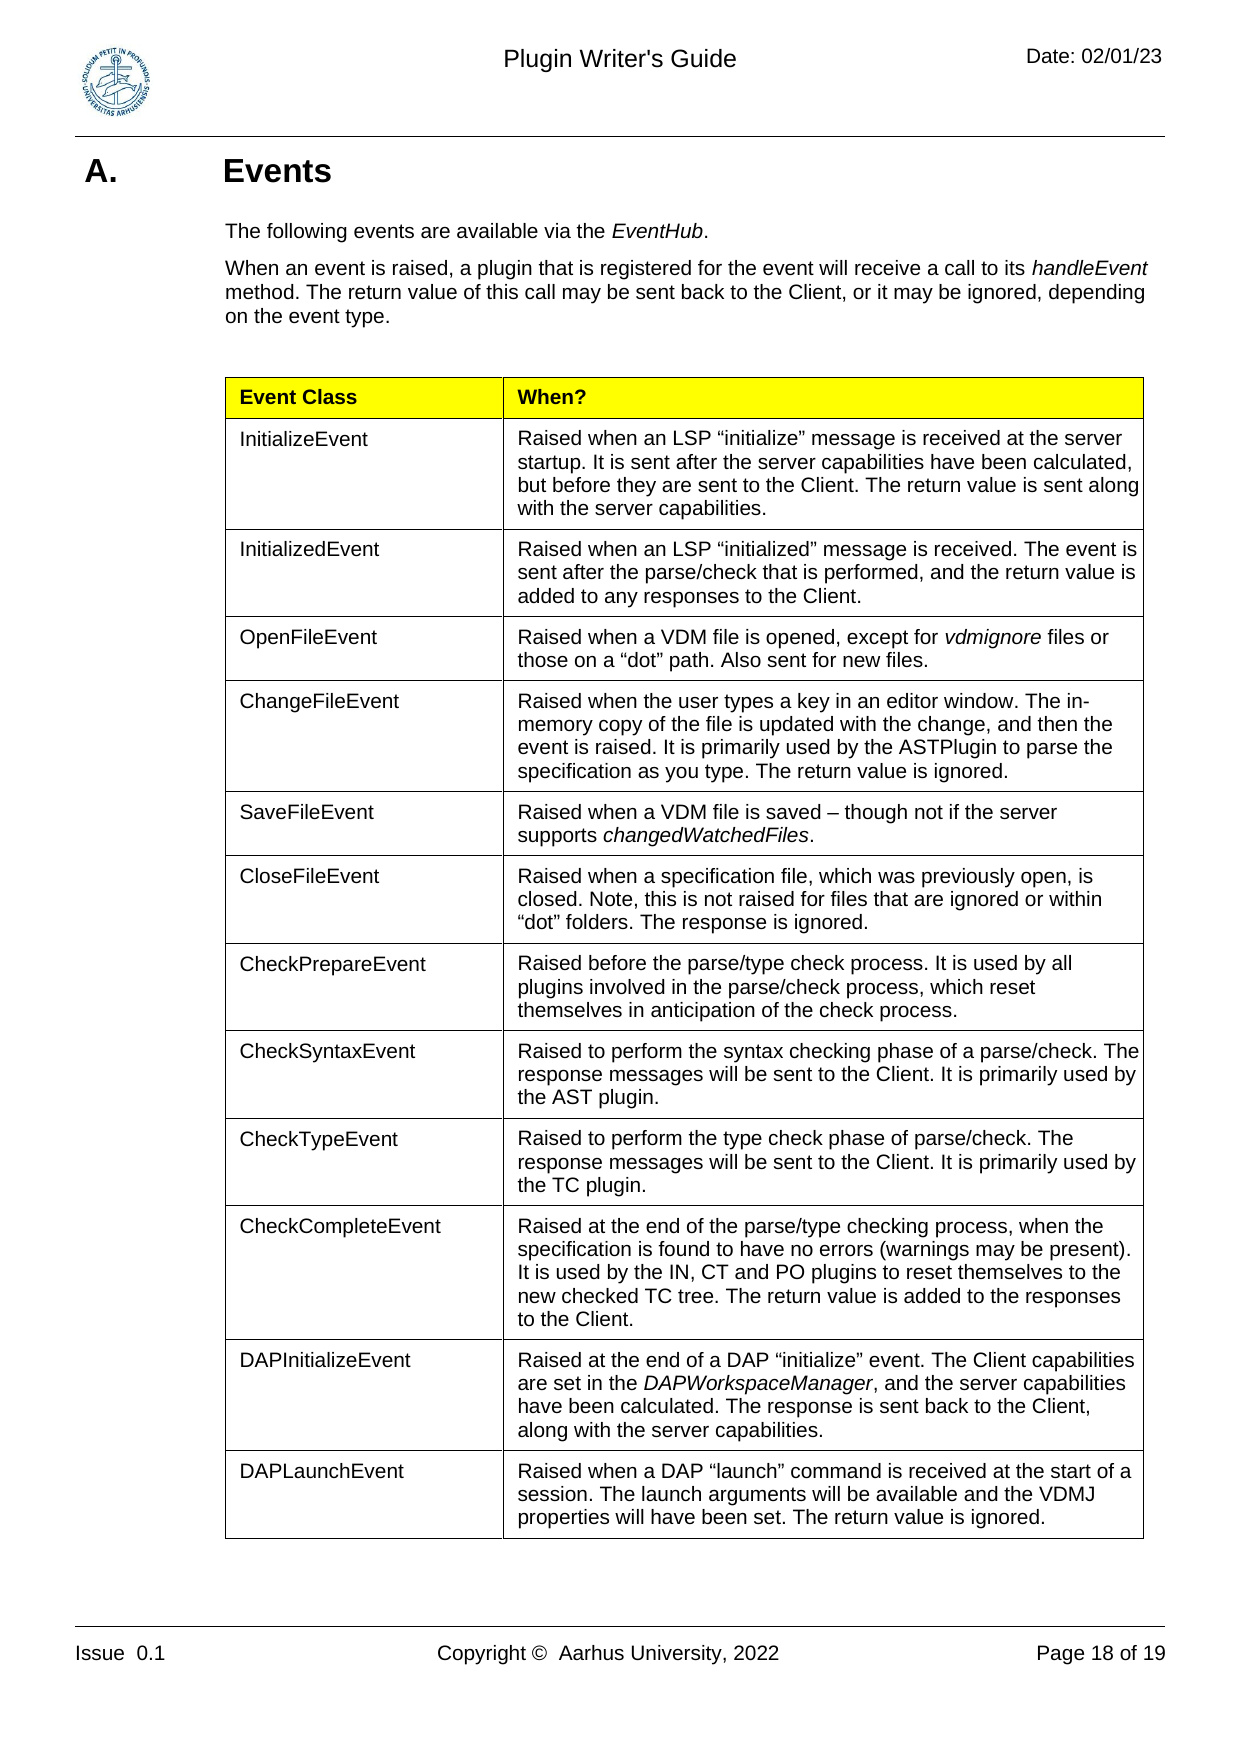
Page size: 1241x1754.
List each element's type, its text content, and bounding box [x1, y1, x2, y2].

table_cell CheckTypeEvent [226, 1119, 502, 1205]
table_cell Raised at the end of a DAP “initialize” event. The Client capabilities are set in the DAPWorkspaceManager, and the server capabilities have been calculated. The response is sent back to the Client, along with the server capabilities. [504, 1340, 1143, 1450]
table_cell Raised when an LSP “initialized” message is received. The event is sent after the parse/check that is performed, and the return value is added to any responses to the Client. [504, 530, 1143, 616]
table_cell ChangeFileEvent [226, 681, 502, 791]
table_header When? [504, 378, 1143, 418]
table_cell Raised when an LSP “initialize” message is received at the server startup. It is sent after the server capabilities have been calculated, but before they are sent to the Client. The return value is sent along with the server capabilities. [504, 419, 1143, 529]
table_cell CloseFileEvent [226, 856, 502, 943]
table_cell CheckSyntaxEvent [226, 1031, 502, 1118]
table_cell Raised when a VDM file is opened, except for vdmignore files or those on a “dot” path. Also sent for new files. [504, 617, 1143, 680]
table_cell Raised when a VDM file is saved – though not if the server supports changedWatchedFiles. [504, 792, 1143, 855]
table_cell SaveFileEvent [226, 792, 502, 855]
table_cell OpenFileEvent [226, 617, 502, 680]
table_cell Raised before the parse/type check process. It is used by all plugins involved in the parse/check process, which reset themselves in anticipation of the check process. [504, 944, 1143, 1030]
table_cell Raised at the end of the parse/type checking process, when the specification is found to have no errors (warnings may be present). It is used by the IN, CT and PO plugins to reset themselves to the new checked TC tree. The return value is added to the responses to the Client. [504, 1206, 1143, 1339]
table_cell CheckCompleteEvent [226, 1206, 502, 1339]
subtitle Events [75, 152, 1165, 190]
table_cell Raised to perform the syntax checking phase of a parse/check. The response messages will be sent to the Client. It is primarily used by the AST plugin. [504, 1031, 1143, 1118]
table_header Event Class [226, 378, 502, 418]
table_cell DAPInitializeEvent [226, 1340, 502, 1450]
table_cell Raised when a specification file, which was previously open, is closed. Note, this is not raised for files that are ignored or within “dot” folders. The response is ignored. [504, 856, 1143, 943]
text When an event is raised, a plugin that is registered for the event will receive a call to its handleEvent method. The return value of this call may be sent back to the Client, or it may be ignored, depending on the event type. [225, 256, 1165, 328]
table_cell Raised to perform the type check phase of parse/check. The response messages will be sent to the Client. It is primarily used by the TC plugin. [504, 1119, 1143, 1205]
table_cell Raised when the user types a key in an editor window. The in-memory copy of the file is updated with the change, and then the event is raised. It is primarily used by the ASTPlugin to parse the specification as you type. The return value is ignored. [504, 681, 1143, 791]
table_cell CheckPrepareEvent [226, 944, 502, 1030]
text The following events are available via the EventHub. [225, 220, 1165, 244]
table_cell DAPLaunchEvent [226, 1451, 502, 1538]
picture [78, 44, 153, 120]
table_cell InitializeEvent [226, 419, 502, 529]
table_cell Raised when a DAP “launch” command is received at the start of a session. The launch arguments will be available and the VDMJ properties will have been set. The return value is ignored. [504, 1451, 1143, 1538]
table_cell InitializedEvent [226, 530, 502, 616]
